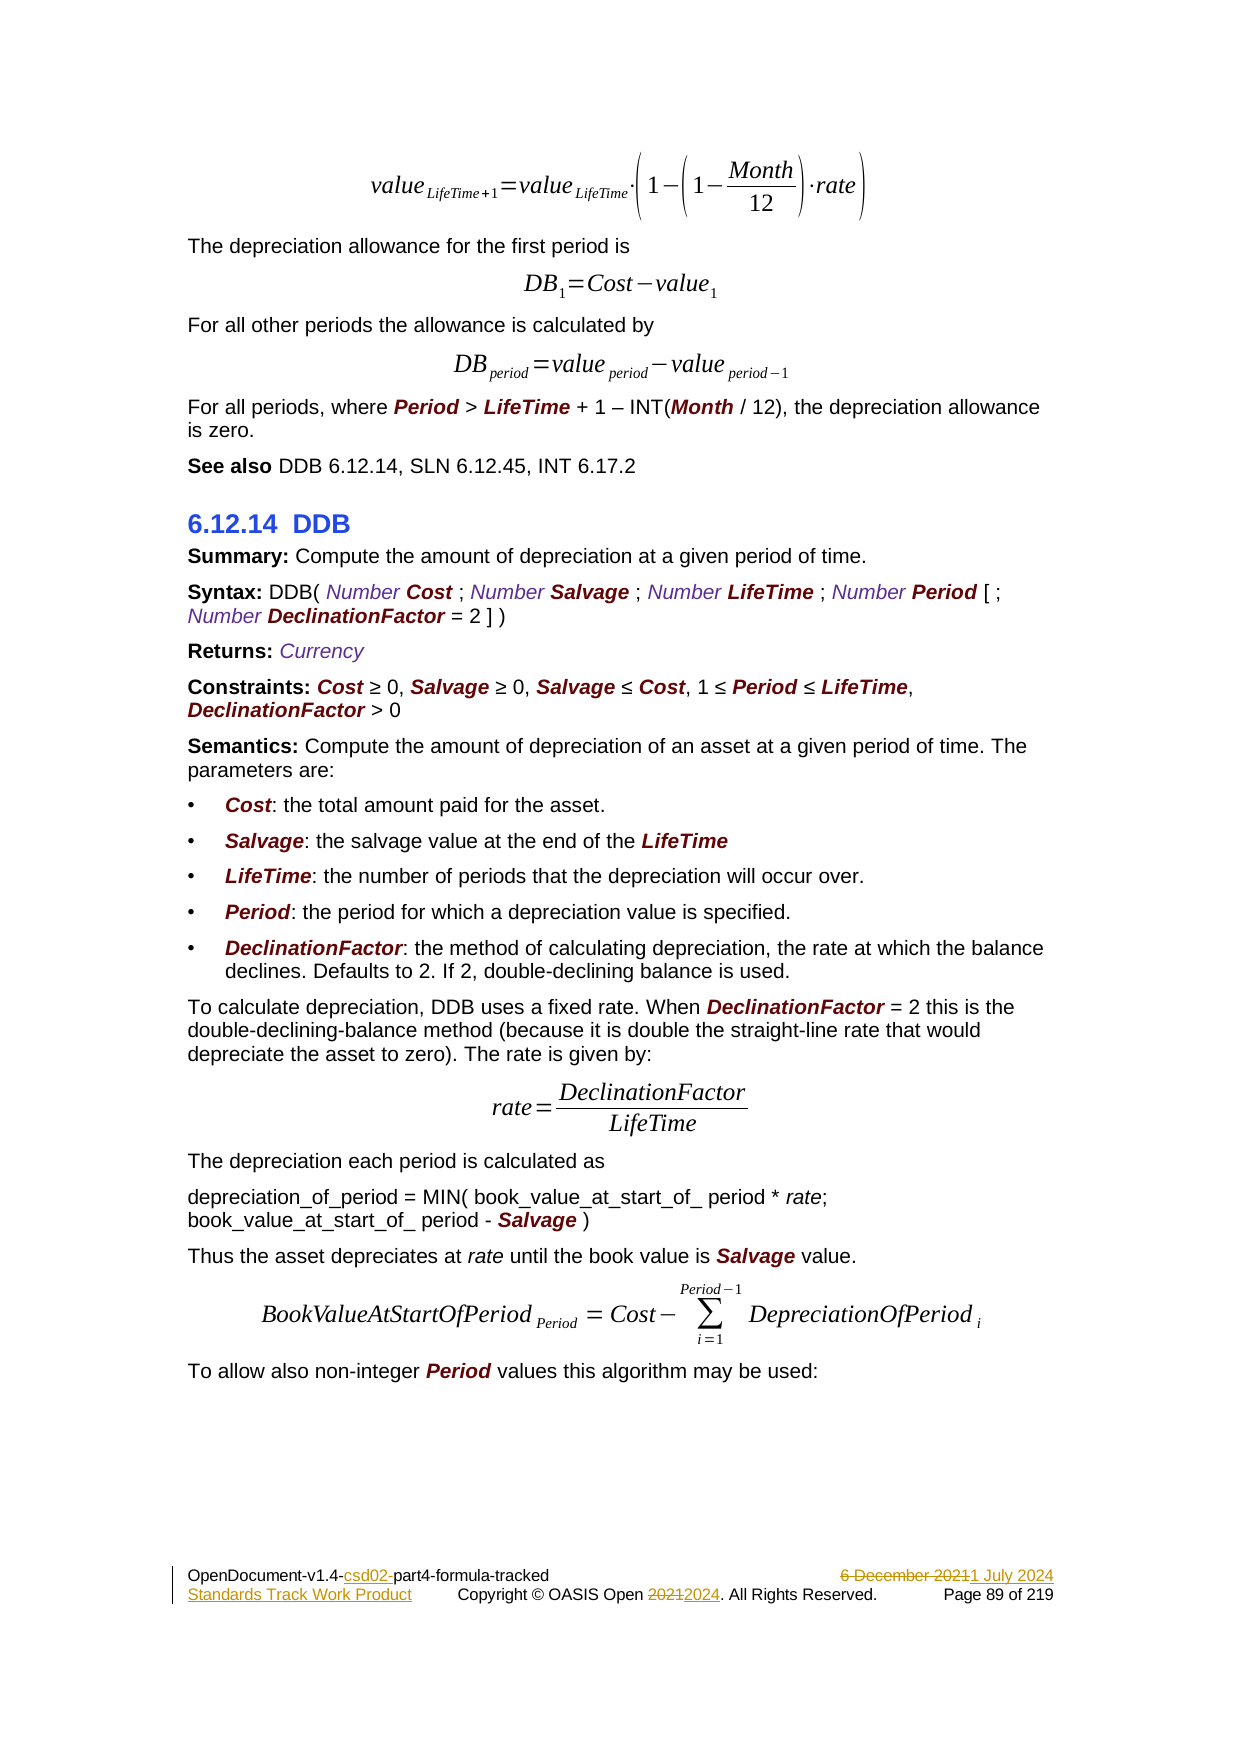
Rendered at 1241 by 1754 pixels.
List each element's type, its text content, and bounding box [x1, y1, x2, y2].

text depreciation_of_period = MIN( book_value_at_start_of_ period * rate; book_value_at_start_of_ period - Salvage ) [187, 1185, 1053, 1232]
text For all periods, where Period > LifeTime + 1 – INT(Month / 12), the depreciation allowance is zero. [187, 395, 1053, 442]
text See also DDB 6.12.14, SLN 6.12.45, INT 6.17.2 [187, 454, 1053, 478]
text Syntax: DDB( Number Cost ; Number Salvage ; Number LifeTime ; Number Period [ ; Number DeclinationFactor = 2 ] ) [187, 581, 1053, 628]
text To calculate depreciation, DDB uses a fixed rate. When DeclinationFactor = 2 this is the double-declining-balance method (because it is double the straight-line rate that would depreciate the asset to zero). The rate is given by: [187, 995, 1053, 1066]
text Constraints: Cost ≥ 0, Salvage ≥ 0, Salvage ≤ Cost, 1 ≤ Period ≤ LifeTime, DeclinationFactor > 0 [187, 675, 1053, 722]
list Cost: the total amount paid for the asset. [187, 794, 1053, 817]
text Semantics: Compute the amount of depreciation of an asset at a given period of time. The parameters are: [187, 734, 1053, 782]
list LifeTime: the number of periods that the depreciation will occur over. [187, 865, 1053, 888]
text The depreciation allowance for the first period is [187, 234, 1053, 258]
text Summary: Compute the amount of depreciation at a given period of time. [187, 545, 1053, 568]
text For all other periods the allowance is calculated by [187, 313, 1053, 337]
list DeclinationFactor: the method of calculating depreciation, the rate at which the balance declines. Defaults to 2. If 2, double-declining balance is used. [187, 936, 1053, 983]
text To allow also non-integer Period values this algorithm may be used: [187, 1359, 1053, 1383]
list Period: the period for which a depreciation value is specified. [187, 901, 1053, 924]
subtitle DDB [187, 509, 1053, 539]
text Returns: Currency [187, 640, 1053, 663]
text Thus the asset depreciates at rate until the book value is Salvage value. [187, 1244, 1053, 1268]
list Salvage: the salvage value at the end of the LifeTime [187, 829, 1053, 853]
text The depreciation each period is calculated as [187, 1149, 1053, 1173]
